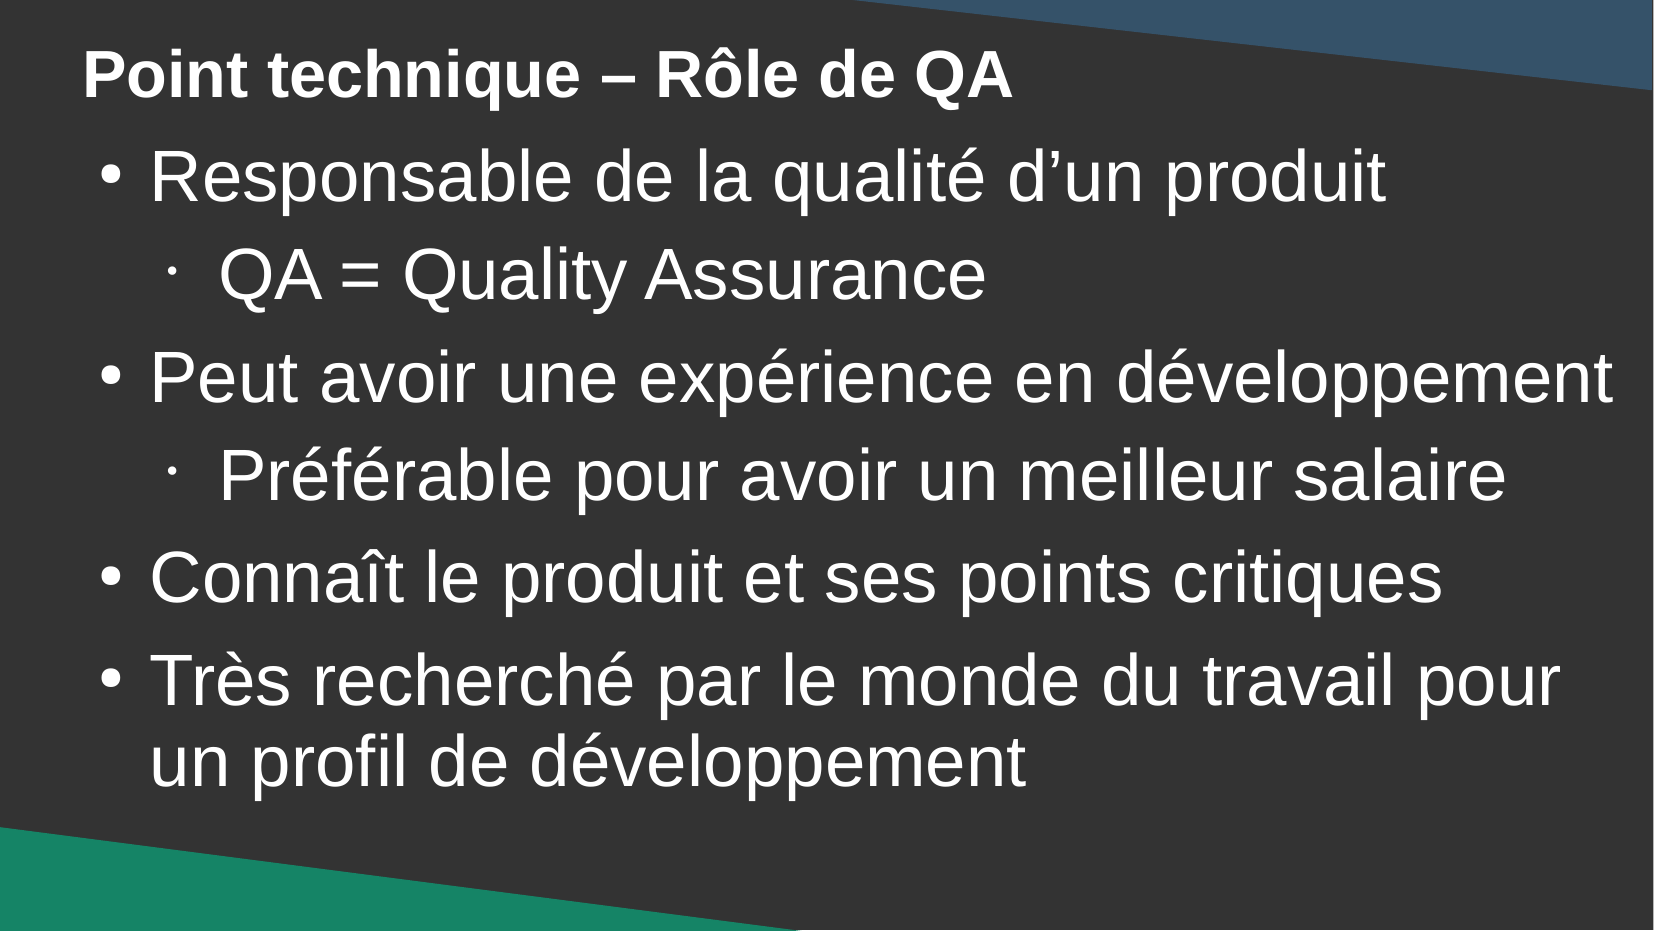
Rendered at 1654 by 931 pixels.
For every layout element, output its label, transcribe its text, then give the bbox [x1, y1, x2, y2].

title Point technique – Rôle de QA [82, 37, 1571, 122]
text_box [0, 827, 802, 931]
text_box [852, 0, 1652, 91]
list Responsable de la qualité d’un produit QA = Quality Assurance Peut avoir une expérience en développement Préférable pour avoir un meilleur salaire Connaît le produit et ses points critiques Très recherché par le monde du travail pour un profil de développement [80, 135, 1620, 827]
